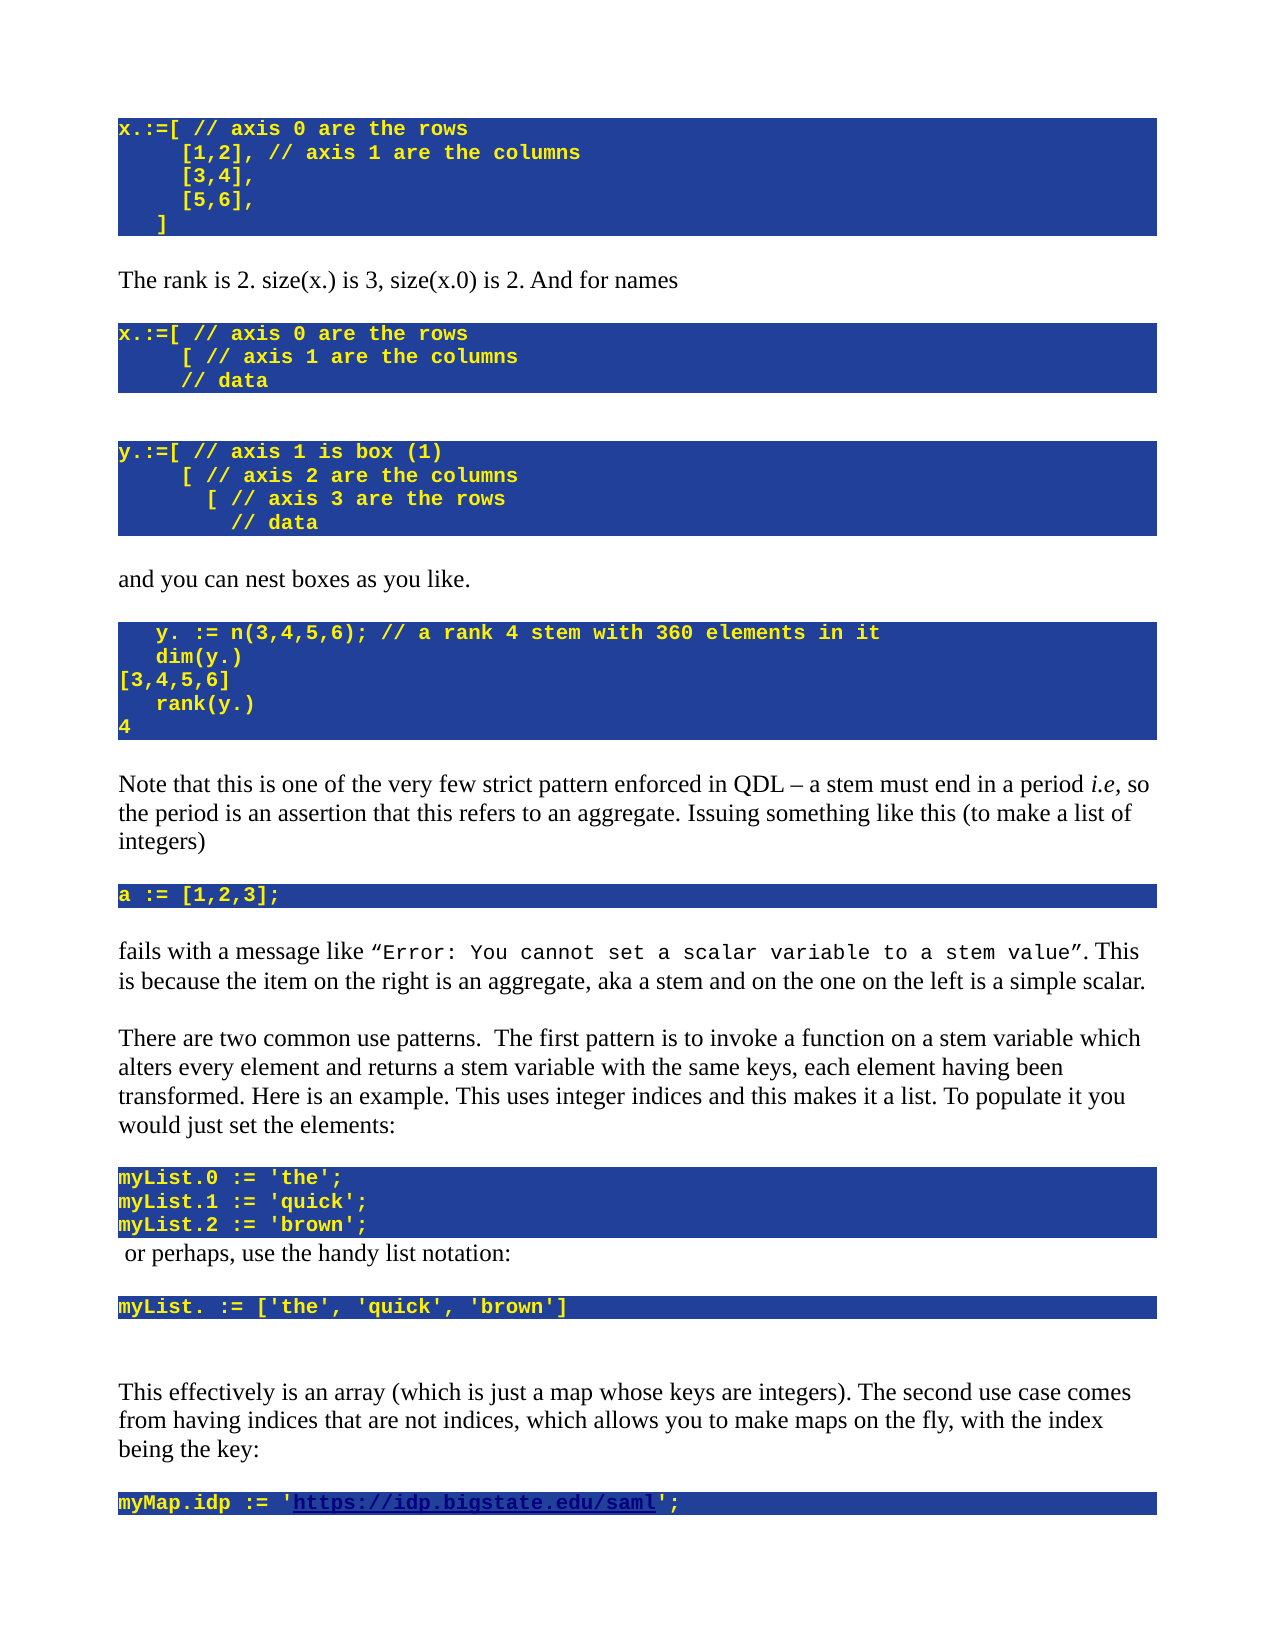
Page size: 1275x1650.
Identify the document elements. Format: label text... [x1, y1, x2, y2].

text Note that this is one of the very few strict pattern enforced in QDL – a stem must end in a period i.e, so the period is an assertion that this refers to an aggregate. Issuing something like this (to make a list of integers) [118, 769, 1157, 855]
text // data [118, 370, 1157, 393]
text myList.2 := 'brown'; [118, 1214, 1157, 1238]
text [3,4,5,6] [118, 669, 1157, 693]
text dim(y.) [118, 646, 1157, 669]
text rank(y.) [118, 693, 1157, 717]
text ] [118, 213, 1157, 236]
text x.:=[ // axis 0 are the rows [118, 118, 1157, 142]
text [3,4], [118, 165, 1157, 189]
text [5,6], [118, 189, 1157, 213]
text or perhaps, use the handy list notation: [118, 1238, 1157, 1267]
text myList.1 := 'quick'; [118, 1191, 1157, 1214]
text There are two common use patterns. The first pattern is to invoke a function on a stem variable which alters every element and returns a stem variable with the same keys, each element having been transformed. Here is an example. This uses integer indices and this makes it a list. To populate it you would just set the elements: [118, 1023, 1157, 1138]
text [ // axis 3 are the rows [118, 488, 1157, 512]
text y. := n(3,4,5,6); // a rank 4 stem with 360 elements in it [118, 622, 1157, 646]
text [ // axis 2 are the columns [118, 465, 1157, 488]
text myMap.idp := 'https://idp.bigstate.edu/saml'; [118, 1492, 1157, 1515]
text The rank is 2. size(x.) is 3, size(x.0) is 2. And for names [118, 265, 1157, 294]
text myList. := ['the', 'quick', 'brown'] [118, 1296, 1157, 1319]
text [1,2], // axis 1 are the columns [118, 142, 1157, 165]
text a := [1,2,3]; [118, 884, 1157, 908]
text // data [118, 512, 1157, 536]
text [ // axis 1 are the columns [118, 346, 1157, 370]
text 4 [118, 717, 1157, 740]
text and you can nest boxes as you like. [118, 564, 1157, 593]
text This effectively is an array (which is just a map whose keys are integers). The second use case comes from having indices that are not indices, which allows you to make maps on the fly, with the index being the key: [118, 1348, 1157, 1463]
text y.:=[ // axis 1 is box (1) [118, 441, 1157, 465]
text myList.0 := 'the'; [118, 1167, 1157, 1191]
text fails with a message like “Error: You cannot set a scalar variable to a stem value”. This is because the item on the right is an aggregate, aka a stem and on the one on the left is a simple scalar. [118, 936, 1157, 995]
text x.:=[ // axis 0 are the rows [118, 323, 1157, 346]
